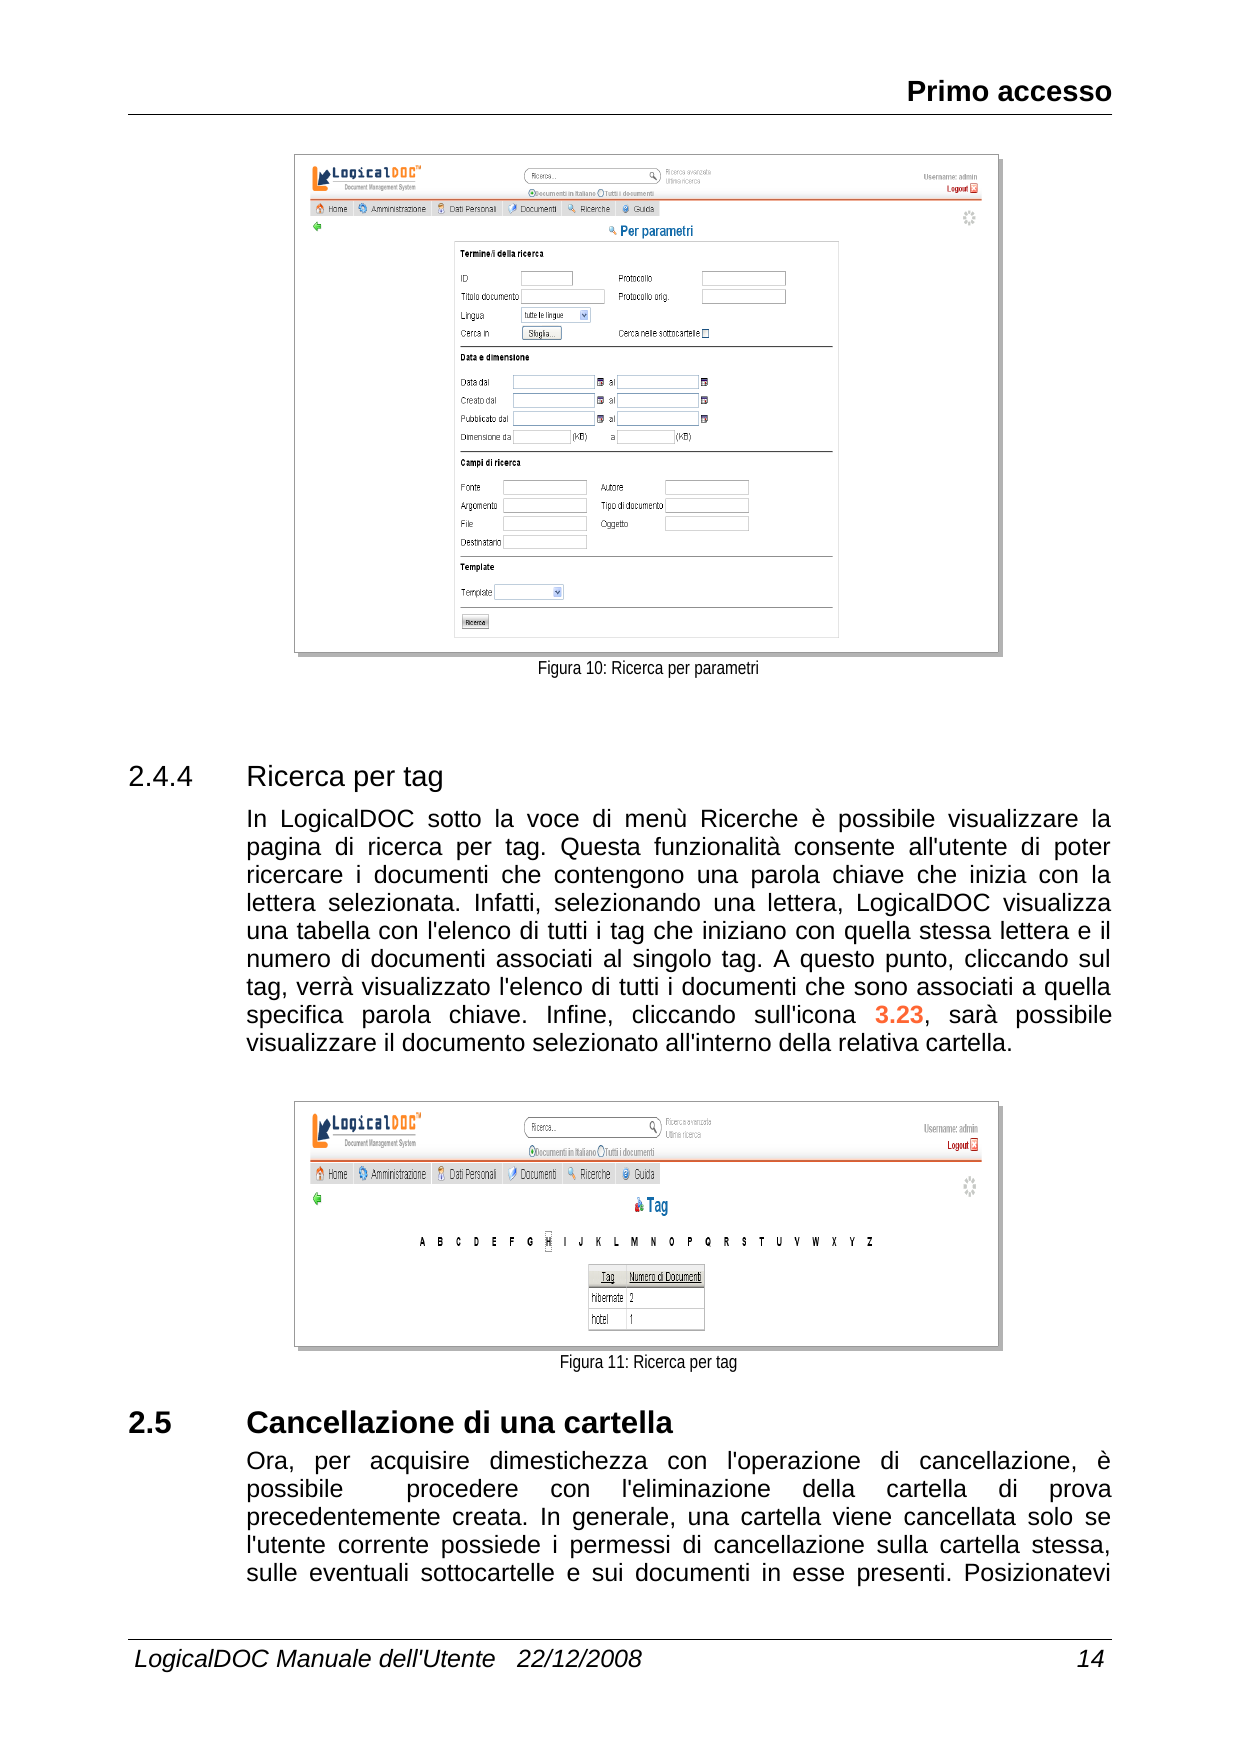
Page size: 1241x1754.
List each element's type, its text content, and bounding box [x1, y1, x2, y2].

subtitle Cancellazione di una cartella [128, 1082, 1112, 1441]
picture [310, 1110, 982, 1337]
picture [310, 163, 982, 643]
text Figura 11: Ricerca per tag [296, 1347, 1001, 1372]
subtitle Ricerca per tag [128, 760, 1112, 793]
text Ora, per acquisire dimestichezza con l'operazione di cancellazione, è possibile procedere con l'eliminazione della cartella di prova precedentemente creata. In generale, una cartella viene cancellata solo se l'utente corrente possiede i permessi di cancellazione sulla cartella stessa, sulle eventuali sottocartelle e sui documenti in esse presenti. Posizionatevi [246, 1447, 1112, 1586]
text In LogicalDOC sotto la voce di menù Ricerche è possibile visualizzare la pagina di ricerca per tag. Questa funzionalità consente all'utente di poter ricercare i documenti che contengono una parola chiave che inizia con la lettera selezionata. Infatti, selezionando una lettera, LogicalDOC visualizza una tabella con l'elenco di tutti i tag che iniziano con quella stessa lettera e il numero di documenti associati al singolo tag. A questo punto, cliccando sul tag, verrà visualizzato l'elenco di tutti i documenti che sono associati a quella specifica parola chiave. Infine, cliccando sull'icona 3.23, sarà possibile visualizzare il documento selezionato all'interno della relativa cartella. [246, 805, 1112, 1057]
text Figura 10: Ricerca per parametri [296, 653, 1001, 678]
